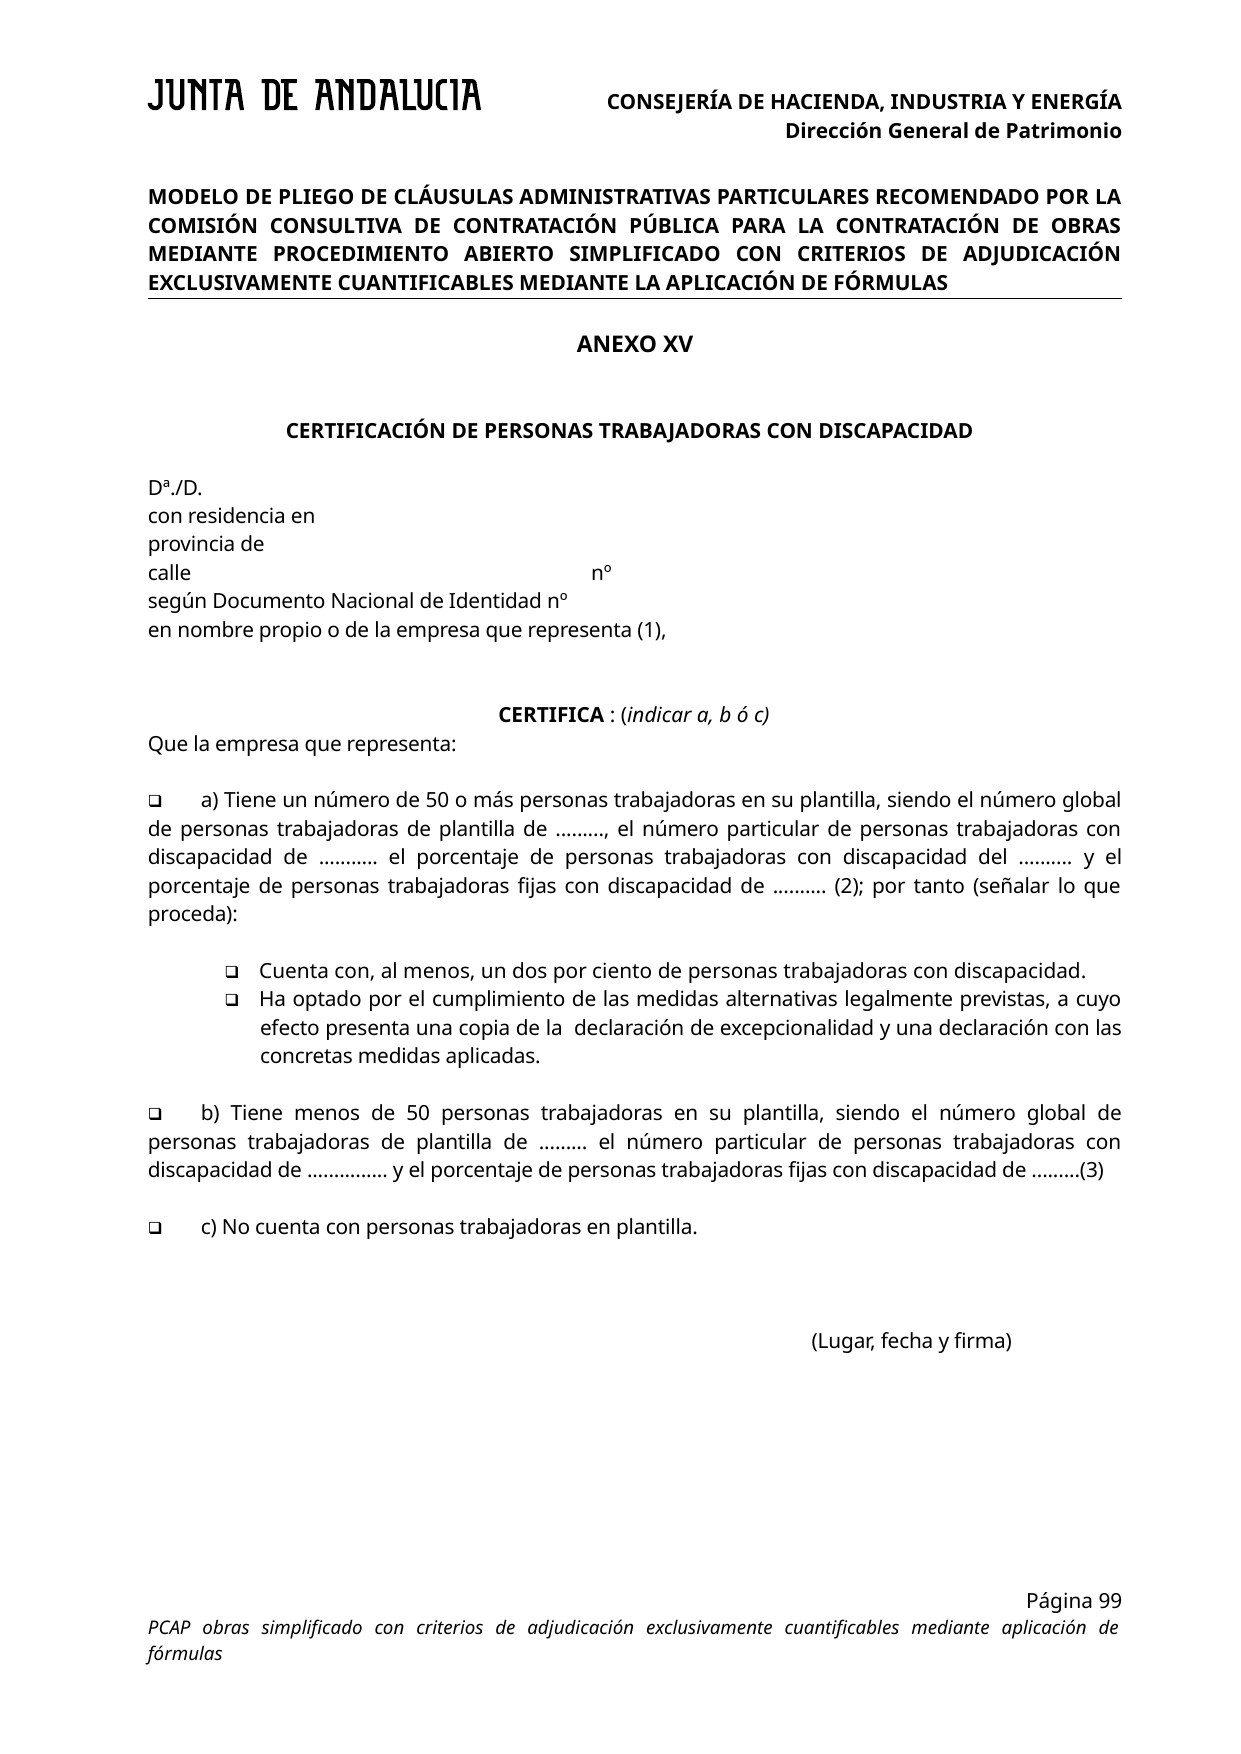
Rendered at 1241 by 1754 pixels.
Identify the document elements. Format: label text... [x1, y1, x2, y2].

list a) Tiene un número de 50 o más personas trabajadoras en su plantilla, siendo el número global de personas trabajadoras de plantilla de ........., el número particular de personas trabajadoras con discapacidad de ........... el porcentaje de personas trabajadoras con discapacidad del .......... y el porcentaje de personas trabajadoras fijas con discapacidad de .......... (2); por tanto (señalar lo que proceda): [148, 786, 1122, 928]
list b) Tiene menos de 50 personas trabajadoras en su plantilla, siendo el número global de personas trabajadoras de plantilla de ......... el número particular de personas trabajadoras con discapacidad de ............... y el porcentaje de personas trabajadoras fijas con discapacidad de .........(3) [148, 1098, 1122, 1184]
list c) No cuenta con personas trabajadoras en plantilla. [148, 1212, 1122, 1241]
text CERTIFICA : (indicar a, b ó c) [148, 700, 1122, 729]
text MODELO DE PLIEGO DE CLÁUSULAS ADMINISTRATIVAS PARTICULARES RECOMENDADO POR LA COMISIÓN CONSULTIVA DE CONTRATACIÓN PÚBLICA PARA LA CONTRATACIÓN DE OBRAS MEDIANTE PROCEDIMIENTO ABIERTO SIMPLIFICADO CON CRITERIOS DE ADJUDICACIÓN EXCLUSIVAMENTE CUANTIFICABLES MEDIANTE LA APLICACIÓN DE FÓRMULAS [148, 182, 1122, 298]
list Ha optado por el cumplimiento de las medidas alternativas legalmente previstas, a cuyo efecto presenta una copia de la declaración de excepcionalidad y una declaración con las concretas medidas aplicadas. [224, 984, 1122, 1070]
text según Documento Nacional de Identidad nº [148, 586, 1196, 615]
subtitle ANEXO XV [148, 328, 1122, 359]
list Cuenta con, al menos, un dos por ciento de personas trabajadoras con discapacidad. [224, 956, 1122, 984]
text con residencia en [148, 501, 1196, 529]
text calle nº [148, 558, 1196, 586]
text Que la empresa que representa: [148, 729, 1122, 757]
text CERTIFICACIÓN DE PERSONAS TRABAJADORAS CON DISCAPACIDAD [148, 416, 1122, 444]
text Dª./D. [148, 473, 1196, 501]
text (Lugar, fecha y firma) [811, 1326, 1122, 1354]
text en nombre propio o de la empresa que representa (1), [148, 615, 1196, 643]
text provincia de [148, 529, 1196, 558]
